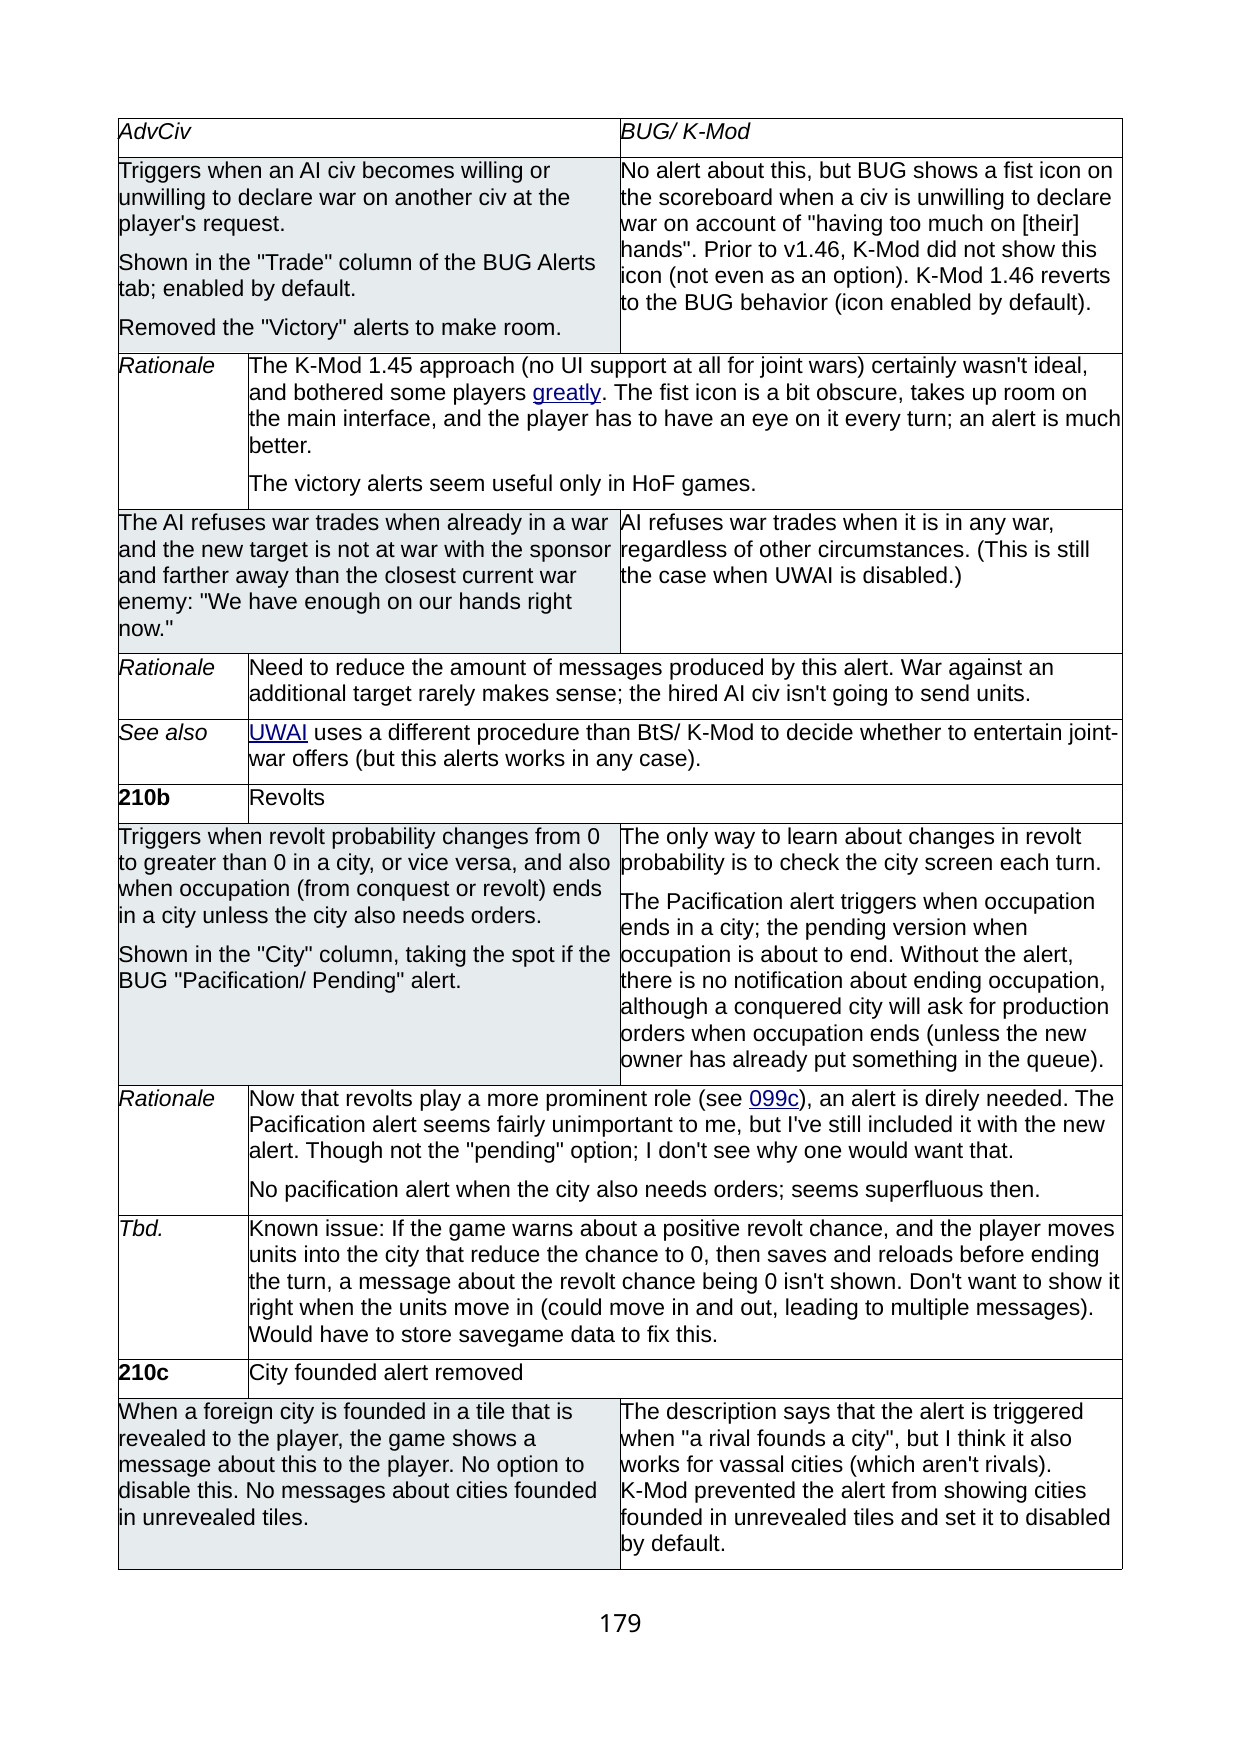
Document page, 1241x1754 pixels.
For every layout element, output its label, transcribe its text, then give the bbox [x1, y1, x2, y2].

table_cell Rationale [119, 654, 248, 718]
table_cell Tbd. [119, 1216, 248, 1359]
table_cell When a foreign city is founded in a tile that is revealed to the player, the game shows a message about this to the player. No option to disable this. No messages about cities founded in unrevealed tiles. [119, 1399, 620, 1569]
table_cell AdvCiv [119, 119, 620, 157]
table_cell Revolts [249, 785, 1122, 823]
table_cell BUG/ K-Mod [621, 119, 1122, 157]
table_cell The only way to learn about changes in revolt probability is to check the city screen each turn. The Pacification alert triggers when occupation ends in a city; the pending version when occupation is about to end. Without the alert, there is no notification about ending occupation, although a conquered city will ask for production orders when occupation ends (unless the new owner has already put something in the queue). [621, 824, 1122, 1085]
table_cell 210b [119, 785, 248, 823]
table_cell 210c [119, 1360, 248, 1398]
table_cell UWAI uses a different procedure than BtS/ K-Mod to decide whether to entertain joint-war offers (but this alerts works in any case). [249, 720, 1122, 784]
table_cell Need to reduce the amount of messages produced by this alert. War against an additional target rarely makes sense; the hired AI civ isn't going to send units. [249, 654, 1122, 718]
table_cell The K-Mod 1.45 approach (no UI support at all for joint wars) certainly wasn't ideal, and bothered some players greatly. The fist icon is a bit obscure, takes up room on the main interface, and the player has to have an eye on it every turn; an alert is much better. The victory alerts seem useful only in HoF games. [249, 354, 1122, 509]
table_cell Now that revolts play a more prominent role (see 099c), an alert is direly needed. The Pacification alert seems fairly unimportant to me, but I've still included it with the new alert. Though not the "pending" option; I don't see why one would want that. No pacification alert when the city also needs orders; seems superfluous then. [249, 1086, 1122, 1215]
table_cell City founded alert removed [249, 1360, 1122, 1398]
table_cell See also [119, 720, 248, 784]
table_cell Known issue: If the game warns about a positive revolt chance, and the player moves units into the city that reduce the chance to 0, then saves and reloads before ending the turn, a message about the revolt chance being 0 isn't shown. Don't want to show it right when the units move in (could move in and out, leading to multiple messages). Would have to store savegame data to fix this. [249, 1216, 1122, 1359]
table_cell Triggers when revolt probability changes from 0 to greater than 0 in a city, or vice versa, and also when occupation (from conquest or revolt) ends in a city unless the city also needs orders. Shown in the "City" column, taking the spot if the BUG "Pacification/ Pending" alert. [119, 824, 620, 1085]
table_cell AI refuses war trades when it is in any war, regardless of other circumstances. (This is still the case when UWAI is disabled.) [621, 510, 1122, 653]
table_cell Rationale [119, 354, 248, 509]
table_cell The description says that the alert is triggered when "a rival founds a city", but I think it also works for vassal cities (which aren't rivals). K-Mod prevented the alert from showing cities founded in unrevealed tiles and set it to disabled by default. [621, 1399, 1122, 1569]
table_cell Triggers when an AI civ becomes willing or unwilling to declare war on another civ at the player's request. Shown in the "Trade" column of the BUG Alerts tab; enabled by default. Removed the "Victory" alerts to make room. [119, 158, 620, 352]
table_cell Rationale [119, 1086, 248, 1215]
table_cell No alert about this, but BUG shows a fist icon on the scoreboard when a civ is unwilling to declare war on account of "having too much on [their] hands". Prior to v1.46, K-Mod did not show this icon (not even as an option). K-Mod 1.46 reverts to the BUG behavior (icon enabled by default). [621, 158, 1122, 352]
table_cell The AI refuses war trades when already in a war and the new target is not at war with the sponsor and farther away than the closest current war enemy: "We have enough on our hands right now." [119, 510, 620, 653]
